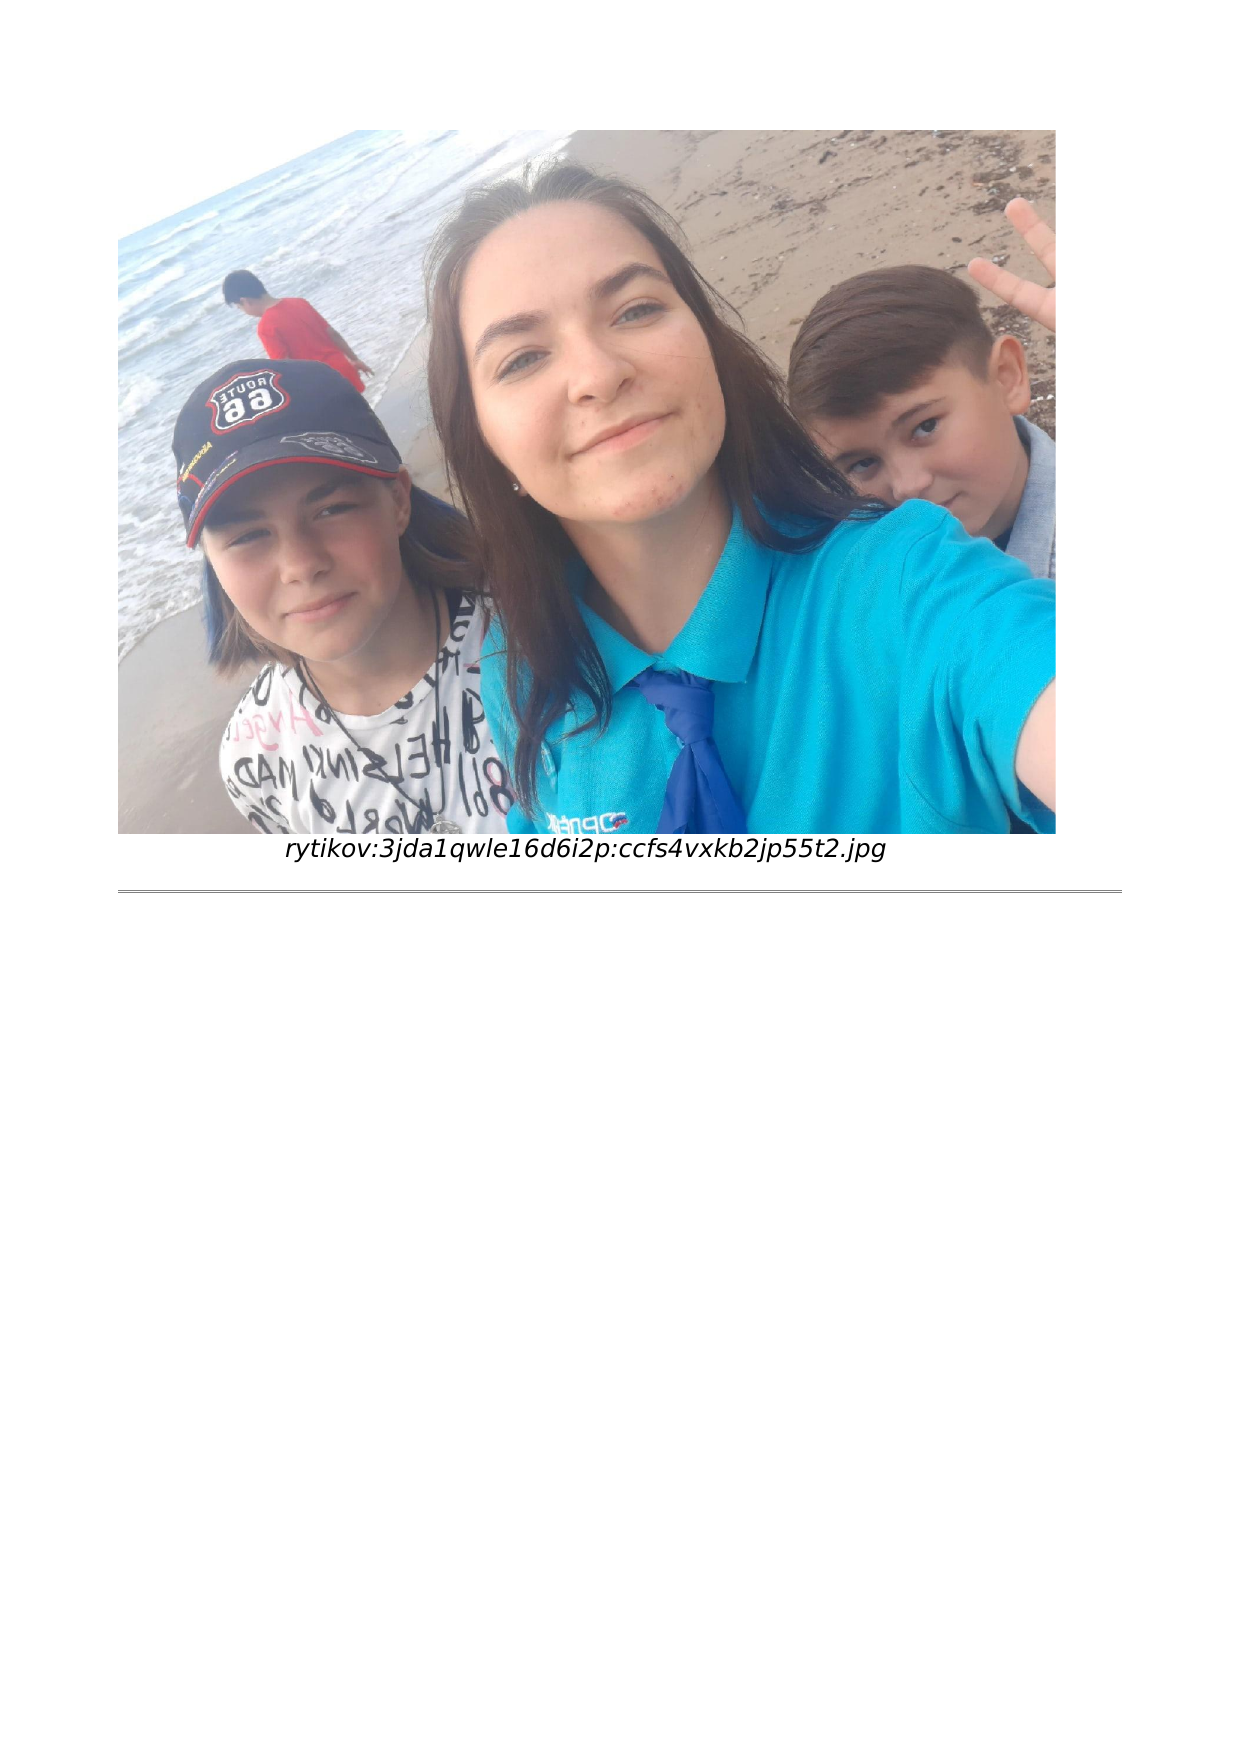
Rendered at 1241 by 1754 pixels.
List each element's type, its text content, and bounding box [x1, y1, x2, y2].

picture [765, 573, 773, 605]
picture [807, 572, 814, 591]
picture [118, 130, 1056, 834]
picture [957, 828, 974, 834]
picture [957, 736, 969, 781]
picture [860, 813, 870, 824]
picture [860, 798, 874, 809]
picture [991, 575, 999, 580]
text rytikov:3jda1qwle16d6i2p:ccfs4vxkb2jp55t2.jpg [118, 834, 1056, 863]
picture [1035, 596, 1056, 601]
